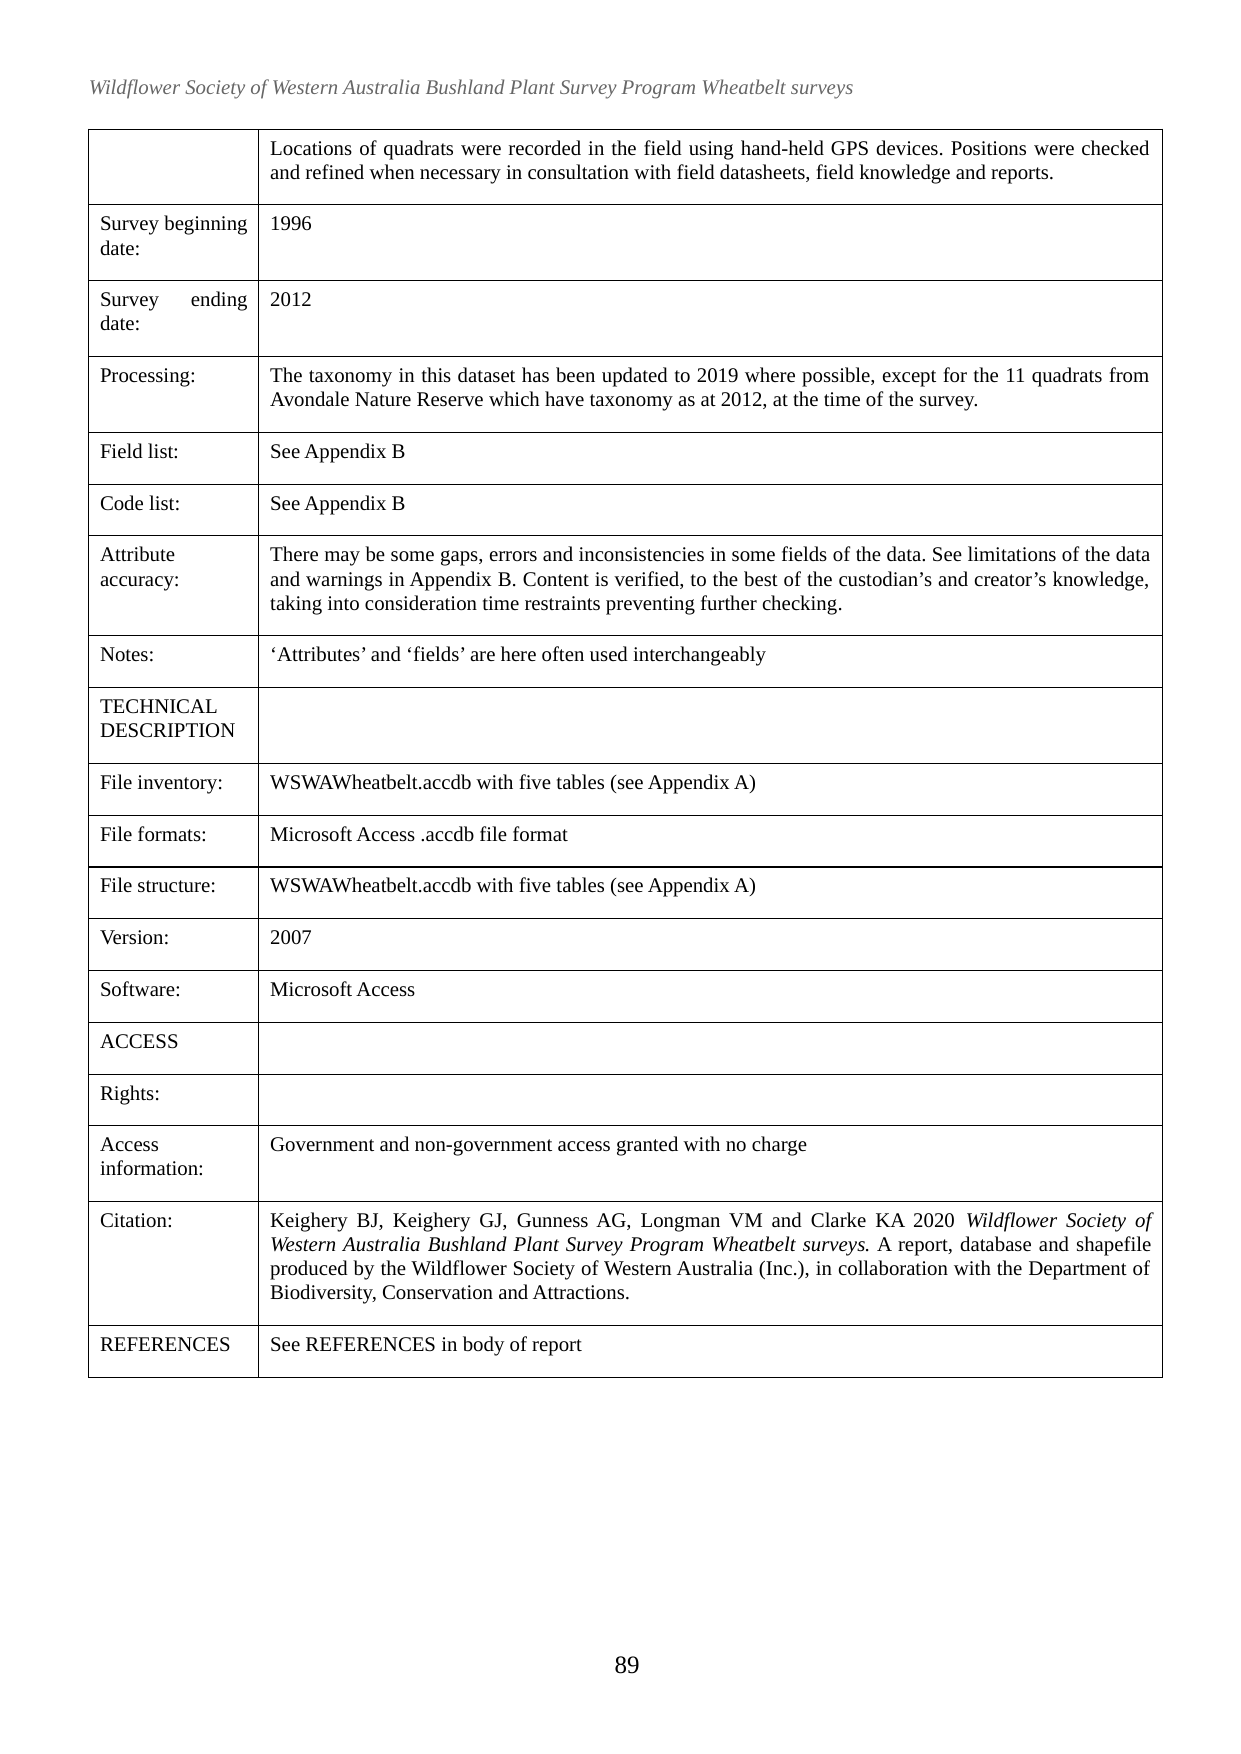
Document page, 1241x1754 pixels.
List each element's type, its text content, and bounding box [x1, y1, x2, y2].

table_cell Attribute accuracy: [89, 536, 258, 635]
table_cell WSWAWheatbelt.accdb with five tables (see Appendix A) [259, 868, 1162, 918]
table_cell ‘Attributes’ and ‘fields’ are here often used interchangeably [259, 636, 1162, 687]
table_cell Survey beginning date: [89, 205, 258, 280]
table_cell [259, 1023, 1162, 1073]
table_cell File structure: [89, 868, 258, 918]
table_cell ACCESS [89, 1023, 258, 1073]
table_cell 2012 [259, 281, 1162, 356]
table_cell REFERENCES [89, 1326, 258, 1377]
table_cell Citation: [89, 1202, 258, 1325]
table_cell There may be some gaps, errors and inconsistencies in some fields of the data. See limitations of the data and warnings in Appendix B. Content is verified, to the best of the custodian’s and creator’s knowledge, taking into consideration time restraints preventing further checking. [259, 536, 1162, 635]
table_cell Microsoft Access .accdb file format [259, 816, 1162, 866]
table_cell See Appendix B [259, 485, 1162, 535]
table_cell TECHNICAL DESCRIPTION [89, 688, 258, 763]
table_cell See Appendix B [259, 433, 1162, 484]
table_cell Notes: [89, 636, 258, 687]
table_cell Microsoft Access [259, 971, 1162, 1022]
table_cell Version: [89, 919, 258, 970]
table_cell Rights: [89, 1075, 258, 1125]
table_cell Field list: [89, 433, 258, 484]
table_cell The taxonomy in this dataset has been updated to 2019 where possible, except for the 11 quadrats from Avondale Nature Reserve which have taxonomy as at 2012, at the time of the survey. [259, 357, 1162, 432]
table_cell Processing: [89, 357, 258, 432]
table_cell 1996 [259, 205, 1162, 280]
table_cell Government and non-government access granted with no charge [259, 1126, 1162, 1201]
table_cell [259, 688, 1162, 763]
table_cell Keighery BJ, Keighery GJ, Gunness AG, Longman VM and Clarke KA 2020 Wildflower Society of Western Australia Bushland Plant Survey Program Wheatbelt surveys. A report, database and shapefile produced by the Wildflower Society of Western Australia (Inc.), in collaboration with the Department of Biodiversity, Conservation and Attractions. [259, 1202, 1162, 1325]
table_cell Survey ending date: [89, 281, 258, 356]
table_cell Locations of quadrats were recorded in the field using hand-held GPS devices. Positions were checked and refined when necessary in consultation with field datasheets, field knowledge and reports. [259, 130, 1162, 204]
table_cell Access information: [89, 1126, 258, 1201]
table_cell See REFERENCES in body of report [259, 1326, 1162, 1377]
table_cell Software: [89, 971, 258, 1022]
table_cell WSWAWheatbelt.accdb with five tables (see Appendix A) [259, 764, 1162, 815]
table_cell File inventory: [89, 764, 258, 815]
table_cell File formats: [89, 816, 258, 866]
table_cell [89, 130, 258, 204]
table_cell [259, 1075, 1162, 1125]
table_cell 2007 [259, 919, 1162, 970]
table_cell Code list: [89, 485, 258, 535]
